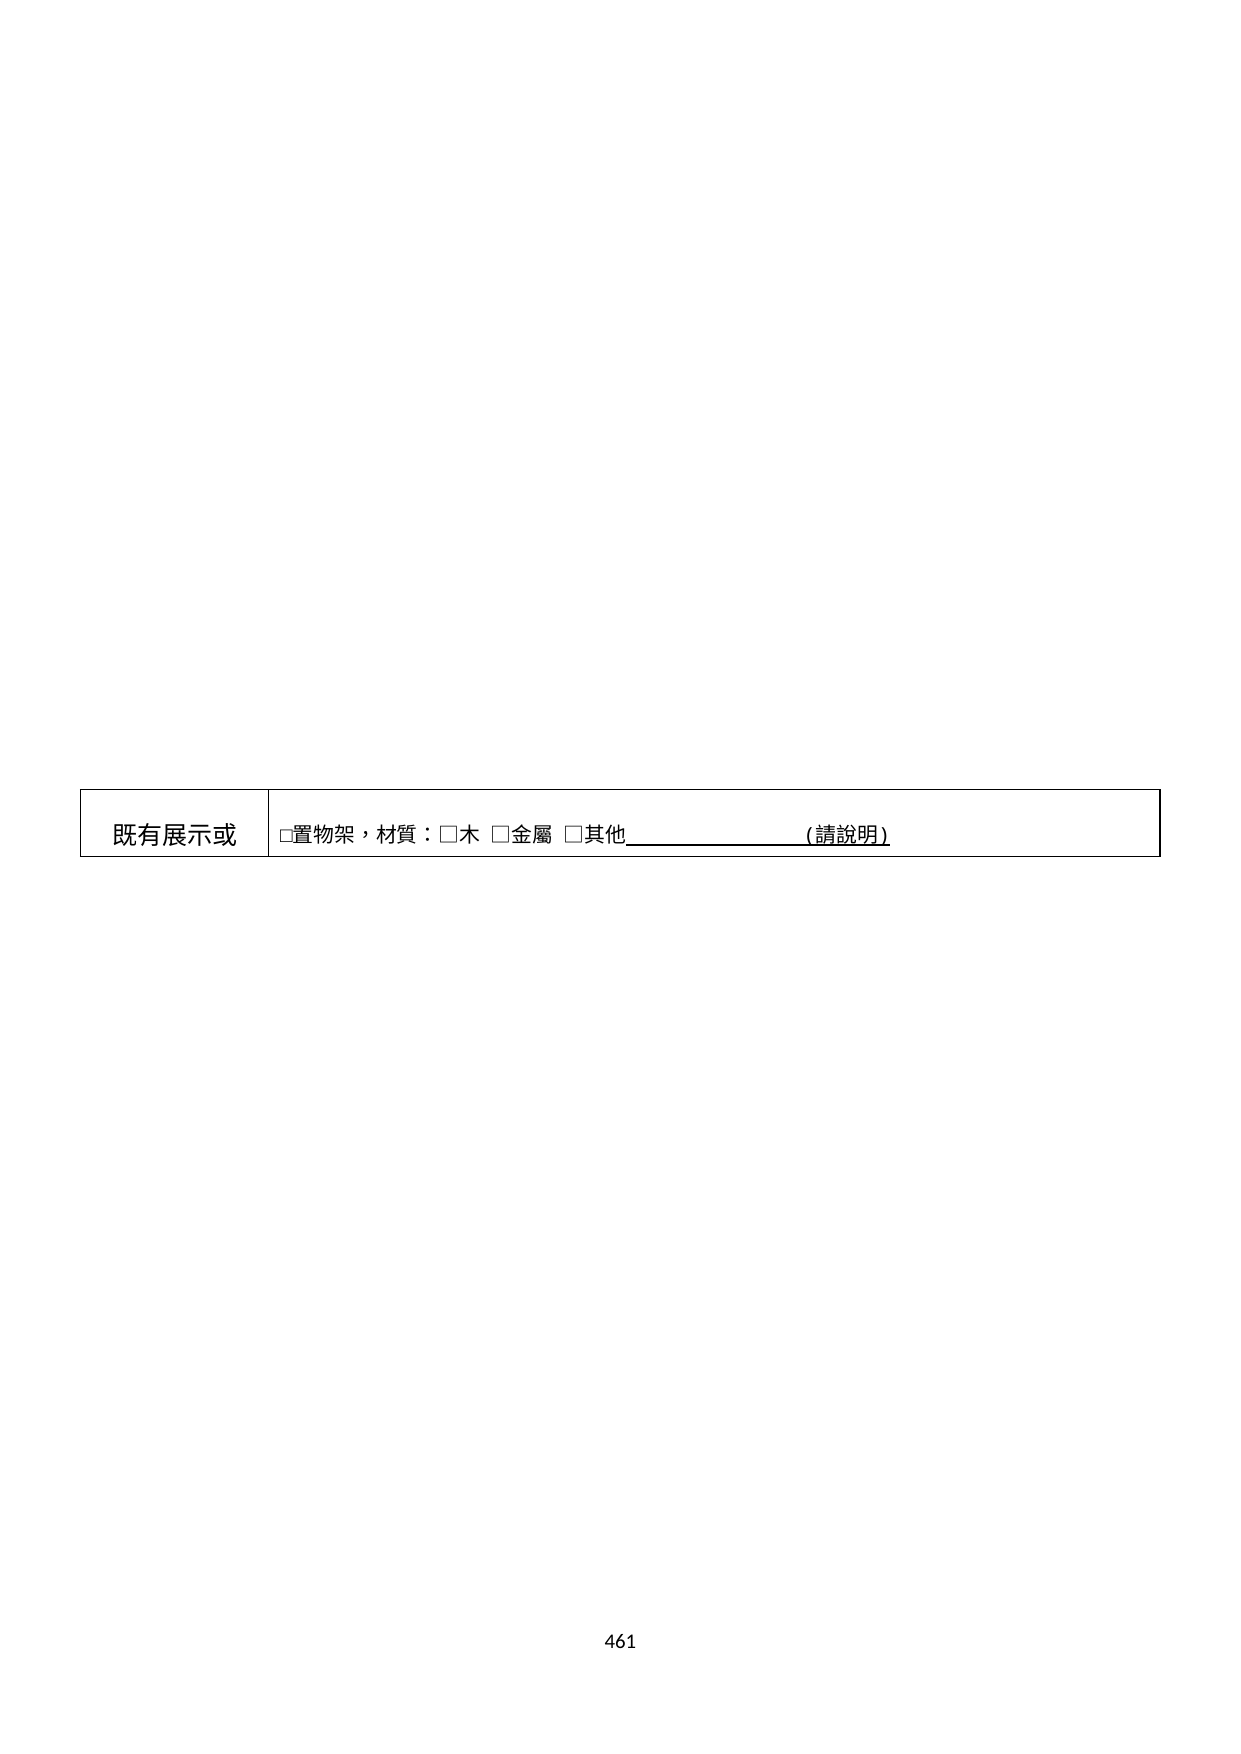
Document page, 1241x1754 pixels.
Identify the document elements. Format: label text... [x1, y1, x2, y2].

table_cell □置物架，材質：□木 □金屬 □其他 (請說明) [269, 790, 1159, 856]
table_cell 既有展示或 [81, 790, 268, 856]
